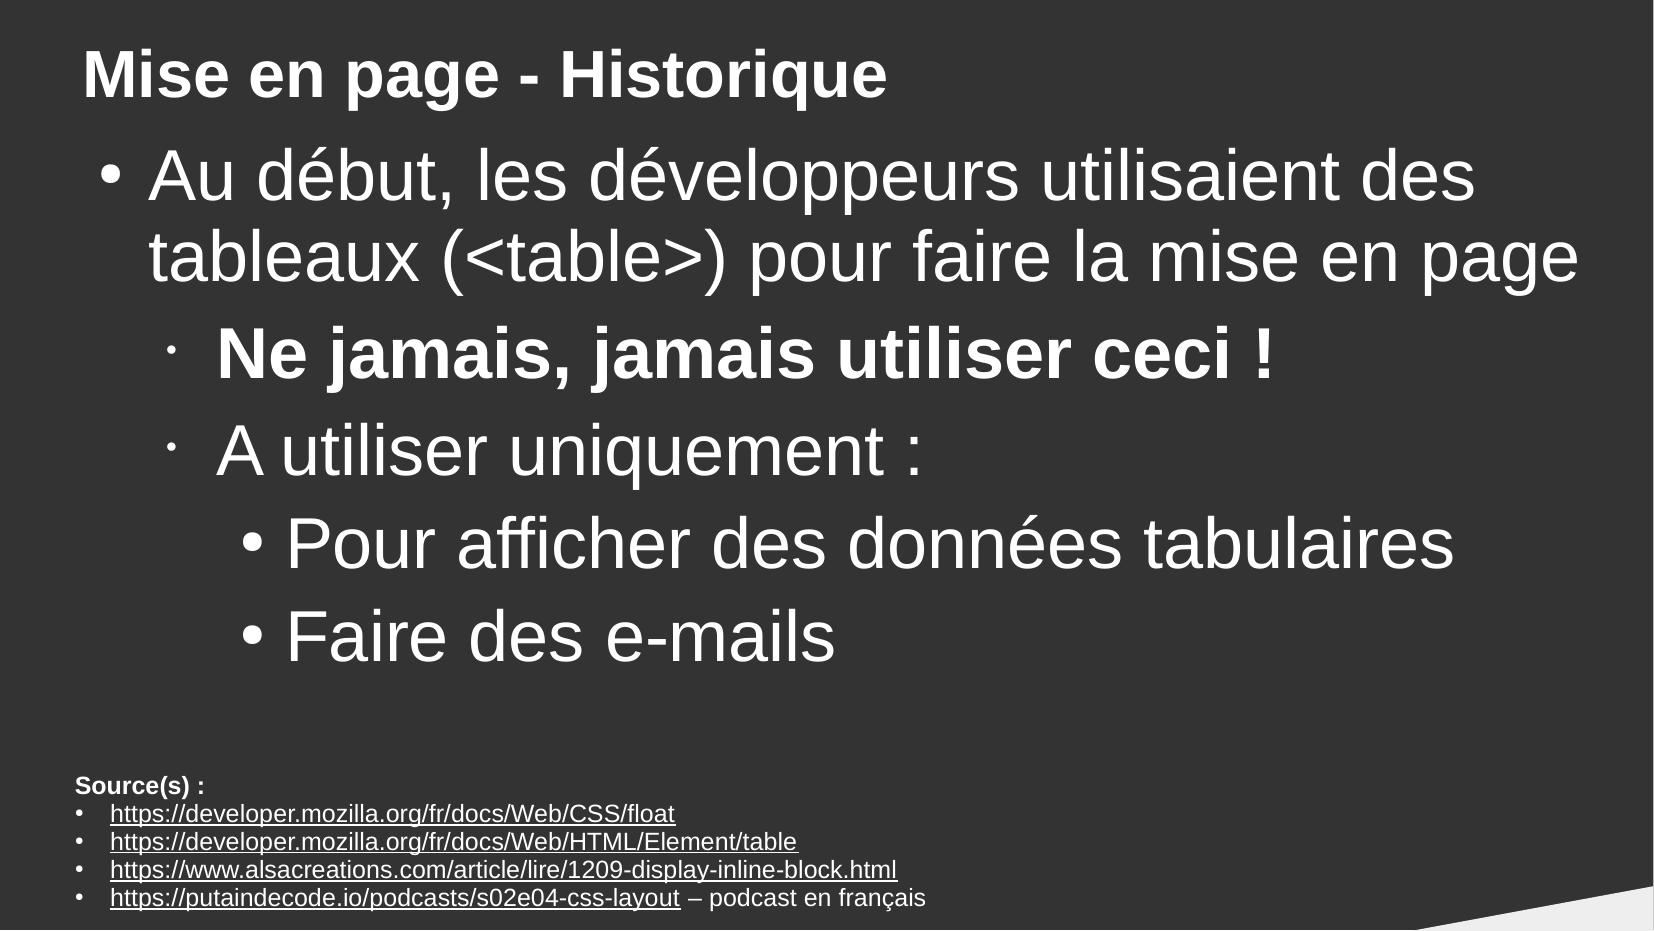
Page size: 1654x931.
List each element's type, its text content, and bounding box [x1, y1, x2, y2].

text_box Source(s) : https://developer.mozilla.org/fr/docs/Web/CSS/float https://developer.mozilla.org/fr/docs/Web/HTML/Element/table https://www.alsacreations.com/article/lire/1209-display-inline-block.html https://putaindecode.io/podcasts/s02e04-css-layout – podcast en français [60, 764, 1546, 920]
list Au début, les développeurs utilisaient des tableaux (<table>) pour faire la mise en page Ne jamais, jamais utiliser ceci ! A utiliser uniquement : Pour afficher des données tabulaires Faire des e-mails [80, 135, 1605, 745]
text_box [1410, 886, 1654, 931]
title Mise en page - Historique [82, 37, 1571, 114]
